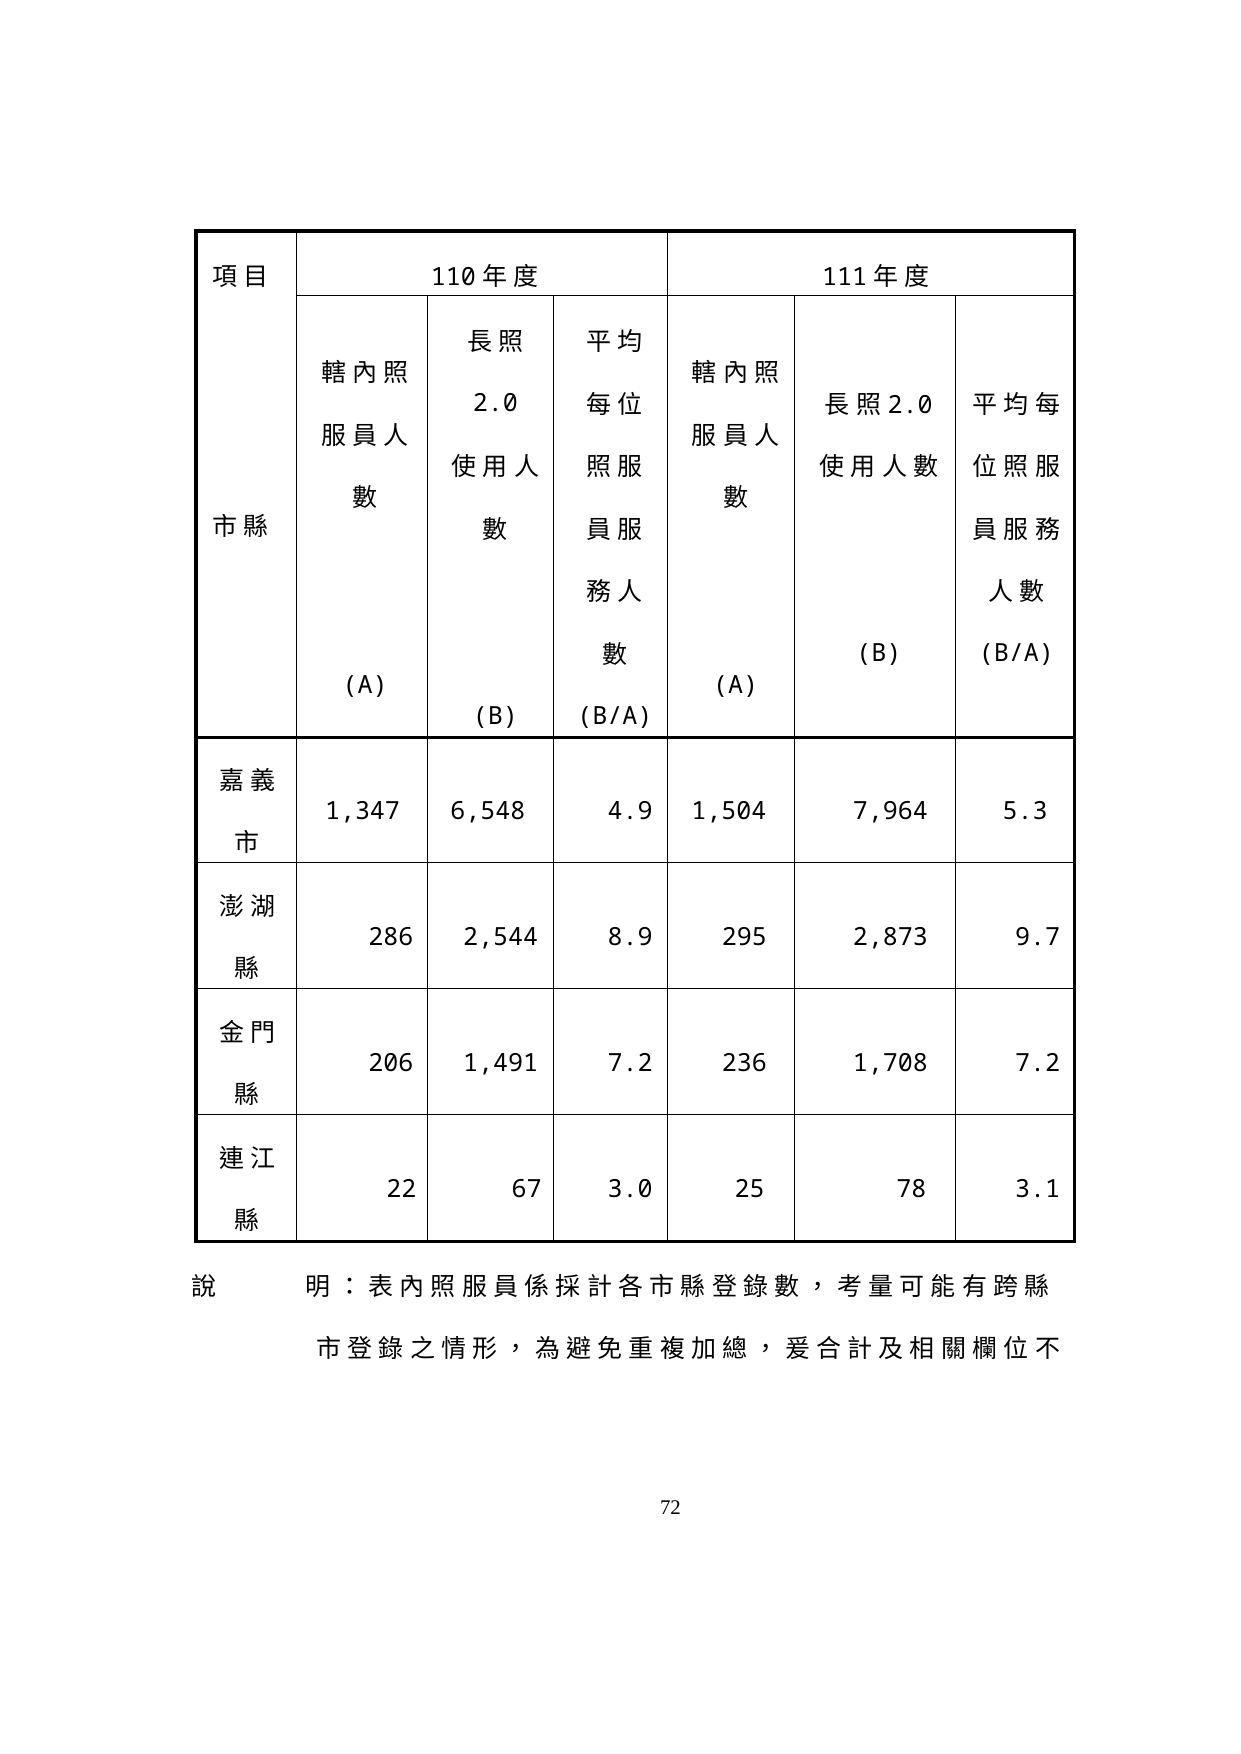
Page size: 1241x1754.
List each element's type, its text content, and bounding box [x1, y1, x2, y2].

table_cell 平均每位照服員服務人數 (B/A) [956, 296, 1073, 736]
table_cell 2,873 [795, 863, 955, 988]
table_cell 嘉義市 [198, 739, 296, 862]
table_cell 長照2.0 使用人數 (B) [795, 296, 955, 736]
table_cell 8.9 [554, 863, 667, 988]
table_cell 236 [668, 989, 794, 1114]
table_cell 22 [297, 1115, 427, 1240]
table_cell 長照2.0 使用人數 (B) [428, 296, 553, 736]
table_cell 轄內照服員人數 (A) [297, 296, 427, 736]
table_cell 3.0 [554, 1115, 667, 1240]
table_cell 78 [795, 1115, 955, 1240]
table_cell 1,504 [668, 739, 794, 862]
table_cell 金門縣 [198, 989, 296, 1114]
table_cell 67 [428, 1115, 553, 1240]
table_cell 1,708 [795, 989, 955, 1114]
table_header 111年度 [668, 233, 1073, 295]
table_cell 3.1 [956, 1115, 1073, 1240]
table_cell 7.2 [956, 989, 1073, 1114]
table_cell 澎湖縣 [198, 863, 296, 988]
table_cell 連江縣 [198, 1115, 296, 1240]
table_cell 1,347 [297, 739, 427, 862]
table_cell 7.2 [554, 989, 667, 1114]
table_cell 1,491 [428, 989, 553, 1114]
text 說 明：表內照服員係採計各市縣登錄數，考量可能有跨縣市登錄之情形，為避免重複加總，爰合計及相關欄位不 [182, 1243, 1063, 1368]
table_cell 6,548 [428, 739, 553, 862]
table_cell 286 [297, 863, 427, 988]
table_cell 25 [668, 1115, 794, 1240]
table_cell 295 [668, 863, 794, 988]
table_cell 4.9 [554, 739, 667, 862]
table_cell 206 [297, 989, 427, 1114]
table_cell 轄內照服員人數 (A) [668, 296, 794, 736]
table_cell 2,544 [428, 863, 553, 988]
table_header 項目 市縣 [198, 233, 296, 736]
table_cell 7,964 [795, 739, 955, 862]
table_cell 5.3 [956, 739, 1073, 862]
table_header 110年度 [297, 233, 667, 295]
table_cell 平均每位照服員服務人數 (B/A) [554, 296, 667, 736]
table_cell 9.7 [956, 863, 1073, 988]
